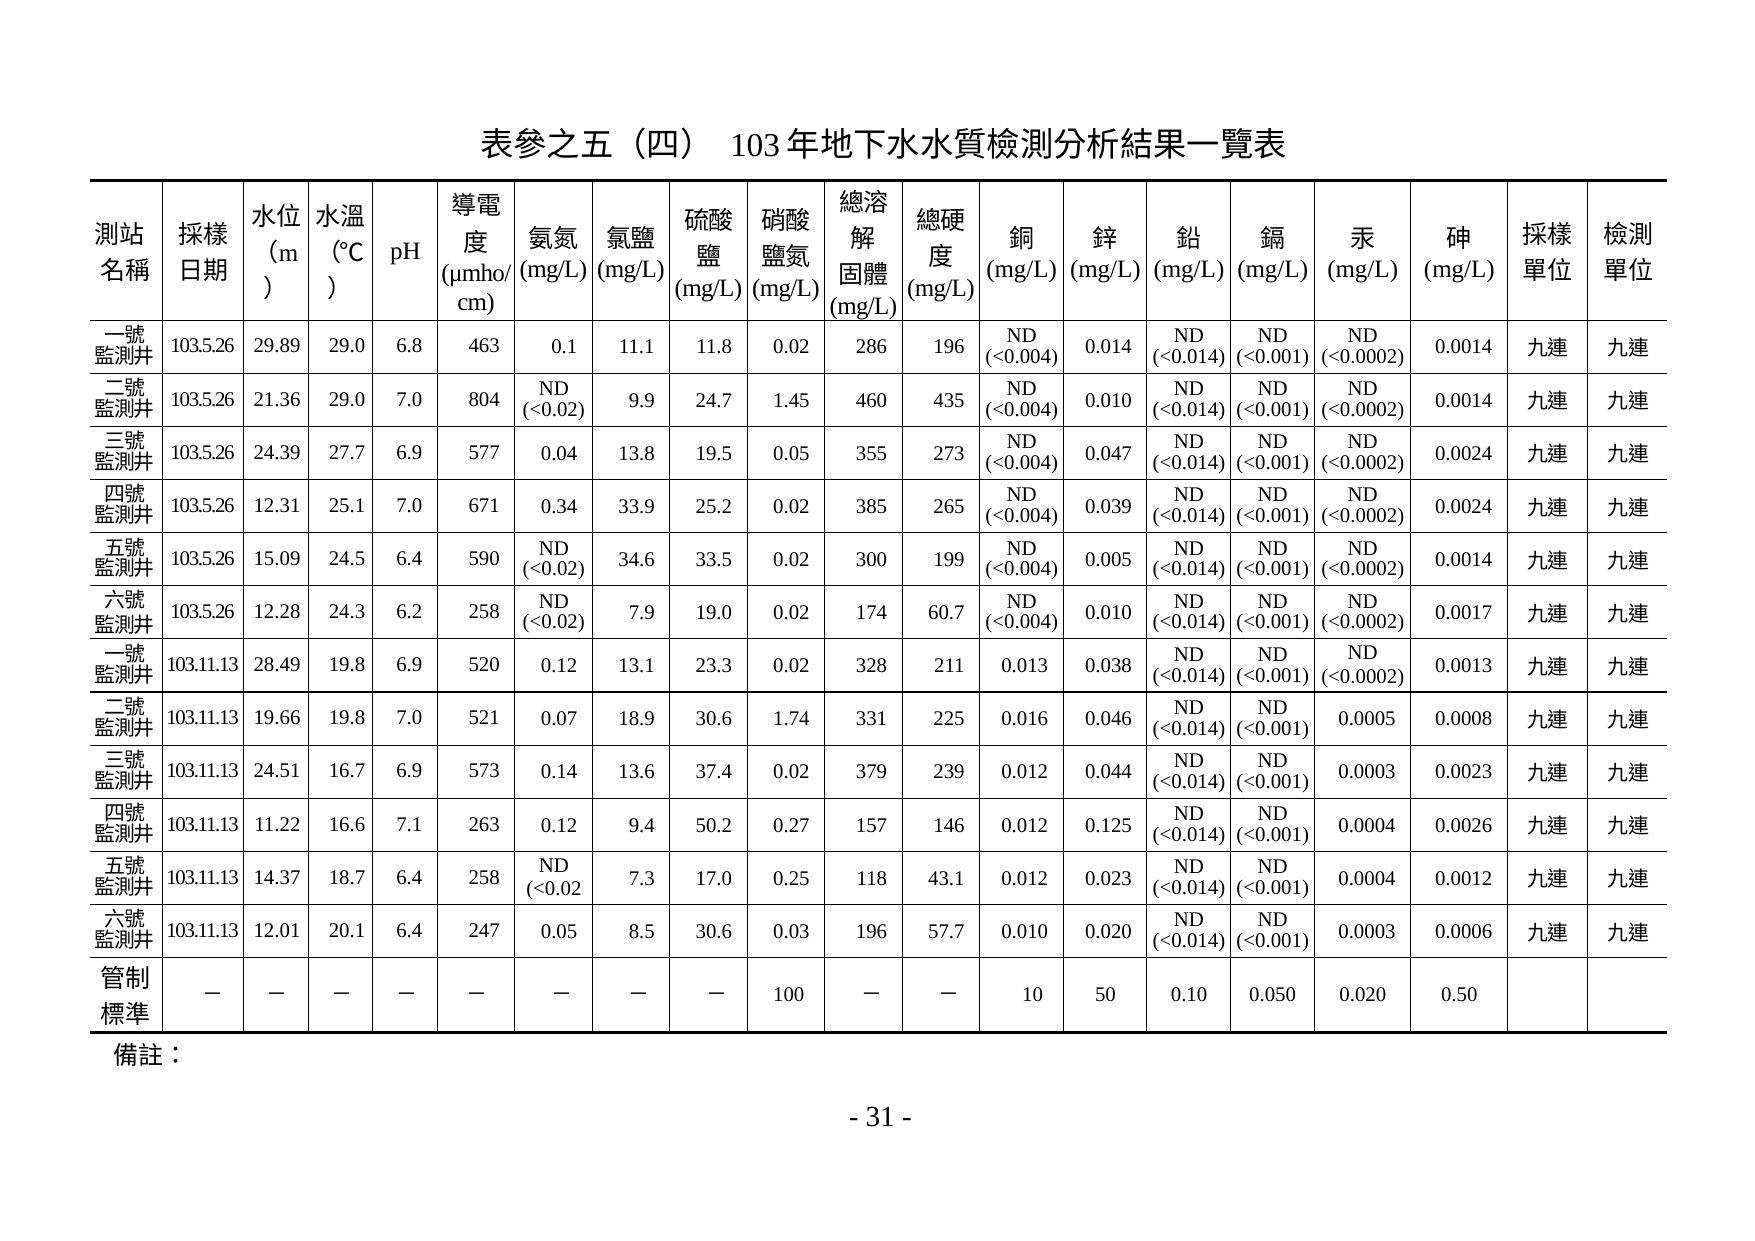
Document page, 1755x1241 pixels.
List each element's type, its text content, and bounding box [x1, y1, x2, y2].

table_cell ND (<0.001) [1231, 427, 1314, 479]
table_cell 19.5 [670, 427, 747, 479]
table_cell ND (<0.014) [1147, 799, 1230, 851]
table_cell 34.6 [593, 533, 669, 585]
table_cell 196 [903, 321, 979, 373]
table_cell 460 [825, 374, 902, 426]
table_cell 6.9 [373, 639, 437, 691]
table_cell 6.8 [373, 321, 437, 373]
table_cell [1508, 958, 1587, 1031]
table_cell ND (<0.014) [1147, 374, 1230, 426]
table_cell 四號 監測井 [90, 480, 162, 532]
table_cell 0.25 [748, 852, 824, 904]
table_cell 199 [903, 533, 979, 585]
table_cell 0.016 [980, 693, 1063, 744]
table_header 鉛 (mg/L) [1147, 182, 1230, 319]
table_cell 10 [980, 958, 1063, 1031]
table_cell 33.9 [593, 480, 669, 532]
table_cell 265 [903, 480, 979, 532]
table_cell － [438, 958, 514, 1031]
table_cell 九連 [1508, 321, 1587, 373]
table_cell 二號 監測井 [90, 693, 162, 744]
table_cell 7.0 [373, 480, 437, 532]
table_cell 379 [825, 746, 902, 798]
table_cell 7.0 [373, 374, 437, 426]
table_cell 146 [903, 799, 979, 851]
table_cell 0.10 [1147, 958, 1230, 1031]
table_cell 14.37 [244, 852, 308, 904]
table_cell 24.51 [244, 746, 308, 798]
table_cell 0.0003 [1315, 905, 1410, 957]
table_cell ND (<0.0002) [1315, 586, 1410, 638]
table_cell 29.0 [309, 374, 372, 426]
table_cell 463 [438, 321, 514, 373]
table_header 硝酸鹽氮 (mg/L) [748, 182, 824, 319]
table_cell ND (<0.001) [1231, 852, 1314, 904]
table_cell 0.0013 [1411, 639, 1507, 691]
table_cell 0.010 [1064, 586, 1146, 638]
table_cell 50 [1064, 958, 1146, 1031]
table_cell 103.11.13 [163, 905, 243, 957]
table_cell 258 [438, 586, 514, 638]
table_cell 239 [903, 746, 979, 798]
table_cell 103.11.13 [163, 799, 243, 851]
table_cell 九連 [1588, 639, 1667, 691]
table_cell 211 [903, 639, 979, 691]
table_cell 24.5 [309, 533, 372, 585]
table_cell 0.02 [748, 586, 824, 638]
table_cell 一號 監測井 [90, 639, 162, 691]
table_cell 103.11.13 [163, 639, 243, 691]
table_header 採樣 單位 [1508, 182, 1587, 319]
table_cell 13.1 [593, 639, 669, 691]
table_header 硫酸鹽 (mg/L) [670, 182, 747, 319]
table_cell 355 [825, 427, 902, 479]
table_cell 0.14 [515, 746, 592, 798]
table_cell ND (<0.0002) [1315, 639, 1410, 691]
table_cell ND (<0.0002) [1315, 374, 1410, 426]
table_cell 九連 [1588, 321, 1667, 373]
table_cell 二號 監測井 [90, 374, 162, 426]
table_cell 12.01 [244, 905, 308, 957]
table_cell － [670, 958, 747, 1031]
table_cell 0.27 [748, 799, 824, 851]
table_cell 九連 [1508, 480, 1587, 532]
table_cell 225 [903, 693, 979, 744]
table_cell 33.5 [670, 533, 747, 585]
table_cell 0.020 [1315, 958, 1410, 1031]
table_cell ND (<0.001) [1231, 799, 1314, 851]
table_cell 五號 監測井 [90, 852, 162, 904]
table_cell 9.4 [593, 799, 669, 851]
table_cell ND (<0.014) [1147, 321, 1230, 373]
table_cell 6.4 [373, 852, 437, 904]
table_cell 0.12 [515, 799, 592, 851]
table_cell － [244, 958, 308, 1031]
table_cell ND (<0.004) [980, 374, 1063, 426]
table_cell 7.0 [373, 693, 437, 744]
table_cell 0.046 [1064, 693, 1146, 744]
table_cell 三號 監測井 [90, 746, 162, 798]
table_cell 24.39 [244, 427, 308, 479]
table_cell 196 [825, 905, 902, 957]
table_cell 573 [438, 746, 514, 798]
table_header 測站 名稱 [90, 182, 162, 319]
table_cell 37.4 [670, 746, 747, 798]
table_cell 0.0014 [1411, 533, 1507, 585]
table_cell 247 [438, 905, 514, 957]
table_header 氨氮 (mg/L) [515, 182, 592, 319]
table_cell 0.0014 [1411, 374, 1507, 426]
table_cell ND (<0.004) [980, 586, 1063, 638]
table_cell 671 [438, 480, 514, 532]
table_cell 0.125 [1064, 799, 1146, 851]
table_cell 16.6 [309, 799, 372, 851]
table_cell 6.4 [373, 533, 437, 585]
table_cell 0.023 [1064, 852, 1146, 904]
table_cell 174 [825, 586, 902, 638]
table_cell 21.36 [244, 374, 308, 426]
table_cell 8.5 [593, 905, 669, 957]
table_header 砷 (mg/L) [1411, 182, 1507, 319]
table_cell 九連 [1588, 427, 1667, 479]
table_cell 15.09 [244, 533, 308, 585]
table_cell 30.6 [670, 693, 747, 744]
table_cell 328 [825, 639, 902, 691]
table_header 鋅 (mg/L) [1064, 182, 1146, 319]
table_cell 0.012 [980, 852, 1063, 904]
table_cell 521 [438, 693, 514, 744]
table_cell 九連 [1508, 852, 1587, 904]
table_cell 435 [903, 374, 979, 426]
table_header 總硬度 (mg/L) [903, 182, 979, 319]
table_cell 0.038 [1064, 639, 1146, 691]
table_cell 19.0 [670, 586, 747, 638]
table_cell 12.31 [244, 480, 308, 532]
table_cell 0.010 [980, 905, 1063, 957]
table_cell 0.02 [748, 746, 824, 798]
table_cell 103.5.26 [163, 374, 243, 426]
table_cell 九連 [1588, 533, 1667, 585]
table_cell 103.5.26 [163, 586, 243, 638]
table_cell 286 [825, 321, 902, 373]
table_cell 0.07 [515, 693, 592, 744]
table_cell ND (<0.001) [1231, 693, 1314, 744]
table_cell 0.0017 [1411, 586, 1507, 638]
table_cell 0.0014 [1411, 321, 1507, 373]
table_cell ND (<0.001) [1231, 746, 1314, 798]
table_cell 7.3 [593, 852, 669, 904]
table_cell ND (<0.004) [980, 321, 1063, 373]
table_cell ND (<0.001) [1231, 586, 1314, 638]
table_cell ND (<0.014) [1147, 480, 1230, 532]
table_cell ND (<0.001) [1231, 480, 1314, 532]
table_cell － [825, 958, 902, 1031]
table_cell ND (<0.0002) [1315, 321, 1410, 373]
table_cell ND (<0.0002) [1315, 533, 1410, 585]
table_cell 19.8 [309, 639, 372, 691]
table_cell 0.0004 [1315, 799, 1410, 851]
table_cell 0.005 [1064, 533, 1146, 585]
table_cell ND (<0.004) [980, 533, 1063, 585]
table_cell ND (<0.004) [980, 427, 1063, 479]
table_header 總溶解 固體 (mg/L) [825, 182, 902, 319]
table_cell 0.02 [748, 321, 824, 373]
table_cell 258 [438, 852, 514, 904]
table_cell 九連 [1508, 533, 1587, 585]
table_cell 103.5.26 [163, 321, 243, 373]
table_cell ND (<0.02) [515, 374, 592, 426]
table_cell 590 [438, 533, 514, 585]
table_cell ND (<0.02 [515, 852, 592, 904]
table_cell － [163, 958, 243, 1031]
table_cell 0.012 [980, 746, 1063, 798]
table_cell 0.1 [515, 321, 592, 373]
table_cell 九連 [1588, 852, 1667, 904]
table_cell 103.11.13 [163, 746, 243, 798]
table_cell 0.0004 [1315, 852, 1410, 904]
table_cell 57.7 [903, 905, 979, 957]
table_cell 23.3 [670, 639, 747, 691]
table_cell 30.6 [670, 905, 747, 957]
table_cell 0.0012 [1411, 852, 1507, 904]
table_cell 六號 監測井 [90, 586, 162, 638]
table_cell 0.0023 [1411, 746, 1507, 798]
table_cell 29.89 [244, 321, 308, 373]
table_cell － [373, 958, 437, 1031]
table_cell 9.9 [593, 374, 669, 426]
table_cell 300 [825, 533, 902, 585]
table_cell ND (<0.014) [1147, 693, 1230, 744]
table_cell 九連 [1588, 905, 1667, 957]
table_cell 六號 監測井 [90, 905, 162, 957]
table_cell 0.044 [1064, 746, 1146, 798]
table_cell 0.02 [748, 639, 824, 691]
table_cell ND (<0.0002) [1315, 480, 1410, 532]
table_header 氯鹽 (mg/L) [593, 182, 669, 319]
table_cell ND (<0.014) [1147, 427, 1230, 479]
table_cell 0.12 [515, 639, 592, 691]
table_cell 0.0006 [1411, 905, 1507, 957]
table_cell 管制 標準 [90, 958, 162, 1031]
table_cell 520 [438, 639, 514, 691]
table_cell 九連 [1588, 374, 1667, 426]
table_header 銅 (mg/L) [980, 182, 1063, 319]
table_cell 263 [438, 799, 514, 851]
table_cell 四號 監測井 [90, 799, 162, 851]
table_header 導電度 (μmho/cm) [438, 182, 514, 319]
table_cell 19.66 [244, 693, 308, 744]
table_cell 一號 監測井 [90, 321, 162, 373]
table_cell 0.34 [515, 480, 592, 532]
table_cell 19.8 [309, 693, 372, 744]
table_cell 0.05 [515, 905, 592, 957]
table_header pH [373, 182, 437, 319]
table_cell 118 [825, 852, 902, 904]
table_cell 0.0005 [1315, 693, 1410, 744]
table_cell 7.9 [593, 586, 669, 638]
table_cell 0.04 [515, 427, 592, 479]
table_cell 0.50 [1411, 958, 1507, 1031]
table_cell 九連 [1508, 693, 1587, 744]
table_header 鎘 (mg/L) [1231, 182, 1314, 319]
table_cell 九連 [1588, 746, 1667, 798]
table_cell 0.012 [980, 799, 1063, 851]
table_cell 0.0003 [1315, 746, 1410, 798]
table_cell 100 [748, 958, 824, 1031]
table_cell 157 [825, 799, 902, 851]
text 備註： [113, 1046, 1666, 1069]
table_cell 16.7 [309, 746, 372, 798]
table_cell ND (<0.014) [1147, 852, 1230, 904]
table_cell ND (<0.014) [1147, 586, 1230, 638]
table_cell ND (<0.014) [1147, 905, 1230, 957]
table_cell 0.0026 [1411, 799, 1507, 851]
table_cell 6.9 [373, 427, 437, 479]
table_cell 17.0 [670, 852, 747, 904]
table_cell 27.7 [309, 427, 372, 479]
table_cell 九連 [1508, 746, 1587, 798]
table_cell 13.6 [593, 746, 669, 798]
table_cell 0.013 [980, 639, 1063, 691]
table_cell 103.5.26 [163, 480, 243, 532]
table_cell 273 [903, 427, 979, 479]
table_cell 11.22 [244, 799, 308, 851]
table_cell 25.1 [309, 480, 372, 532]
table_cell 0.02 [748, 533, 824, 585]
table_cell 25.2 [670, 480, 747, 532]
table_cell 804 [438, 374, 514, 426]
table_cell 0.010 [1064, 374, 1146, 426]
table_cell 103.11.13 [163, 693, 243, 744]
table_cell ND (<0.014) [1147, 746, 1230, 798]
table_header 水溫 （℃） [309, 182, 372, 319]
table_cell 331 [825, 693, 902, 744]
table_cell 0.039 [1064, 480, 1146, 532]
table_cell 五號 監測井 [90, 533, 162, 585]
table_cell 九連 [1508, 586, 1587, 638]
table_cell ND (<0.001) [1231, 374, 1314, 426]
table_cell 103.5.26 [163, 427, 243, 479]
table_cell 九連 [1508, 427, 1587, 479]
table_cell 6.2 [373, 586, 437, 638]
table_cell 24.3 [309, 586, 372, 638]
table_header 檢測 單位 [1588, 182, 1667, 319]
table_cell 50.2 [670, 799, 747, 851]
table_cell 13.8 [593, 427, 669, 479]
table_cell 103.11.13 [163, 852, 243, 904]
table_cell 43.1 [903, 852, 979, 904]
table_cell ND (<0.014) [1147, 639, 1230, 691]
table_cell 577 [438, 427, 514, 479]
table_cell 0.03 [748, 905, 824, 957]
table_cell ND (<0.001) [1231, 321, 1314, 373]
table_cell 12.28 [244, 586, 308, 638]
text 表參之五（四） 103年地下水水質檢測分析結果一覽表 [100, 118, 1666, 166]
table_cell 0.05 [748, 427, 824, 479]
table_cell 29.0 [309, 321, 372, 373]
table_header 採樣 日期 [163, 182, 243, 319]
table_cell 九連 [1508, 639, 1587, 691]
table_cell 28.49 [244, 639, 308, 691]
table_cell 九連 [1508, 905, 1587, 957]
table_cell ND (<0.02) [515, 586, 592, 638]
table_cell 九連 [1508, 799, 1587, 851]
table_cell ND (<0.014) [1147, 533, 1230, 585]
table_cell 385 [825, 480, 902, 532]
table_cell 18.9 [593, 693, 669, 744]
table_cell ND (<0.0002) [1315, 427, 1410, 479]
table_cell － [903, 958, 979, 1031]
table_cell 6.9 [373, 746, 437, 798]
table_cell ND (<0.02) [515, 533, 592, 585]
table_cell 7.1 [373, 799, 437, 851]
table_cell 1.74 [748, 693, 824, 744]
table_cell 24.7 [670, 374, 747, 426]
table_cell 0.0024 [1411, 480, 1507, 532]
table_cell ND (<0.001) [1231, 533, 1314, 585]
table_cell 九連 [1588, 799, 1667, 851]
table_header 水位 （m） [244, 182, 308, 319]
table_cell 九連 [1588, 693, 1667, 744]
table_cell 九連 [1588, 480, 1667, 532]
table_cell 6.4 [373, 905, 437, 957]
table_header 汞 (mg/L) [1315, 182, 1410, 319]
table_cell 0.050 [1231, 958, 1314, 1031]
table_cell 九連 [1588, 586, 1667, 638]
table_cell ND (<0.001) [1231, 905, 1314, 957]
table_cell [1588, 958, 1667, 1031]
table_cell － [515, 958, 592, 1031]
table_cell 18.7 [309, 852, 372, 904]
table_cell 0.020 [1064, 905, 1146, 957]
table_cell 九連 [1508, 374, 1587, 426]
table_cell － [309, 958, 372, 1031]
table_cell 0.02 [748, 480, 824, 532]
table_cell 60.7 [903, 586, 979, 638]
table_cell － [593, 958, 669, 1031]
table_cell 三號 監測井 [90, 427, 162, 479]
table_cell ND (<0.004) [980, 480, 1063, 532]
table_cell 0.047 [1064, 427, 1146, 479]
table_cell 0.014 [1064, 321, 1146, 373]
table_cell 103.5.26 [163, 533, 243, 585]
table_cell ND (<0.001) [1231, 639, 1314, 691]
table_cell 20.1 [309, 905, 372, 957]
table_cell 1.45 [748, 374, 824, 426]
table_cell 11.8 [670, 321, 747, 373]
table_cell 0.0024 [1411, 427, 1507, 479]
table_cell 0.0008 [1411, 693, 1507, 744]
table_cell 11.1 [593, 321, 669, 373]
